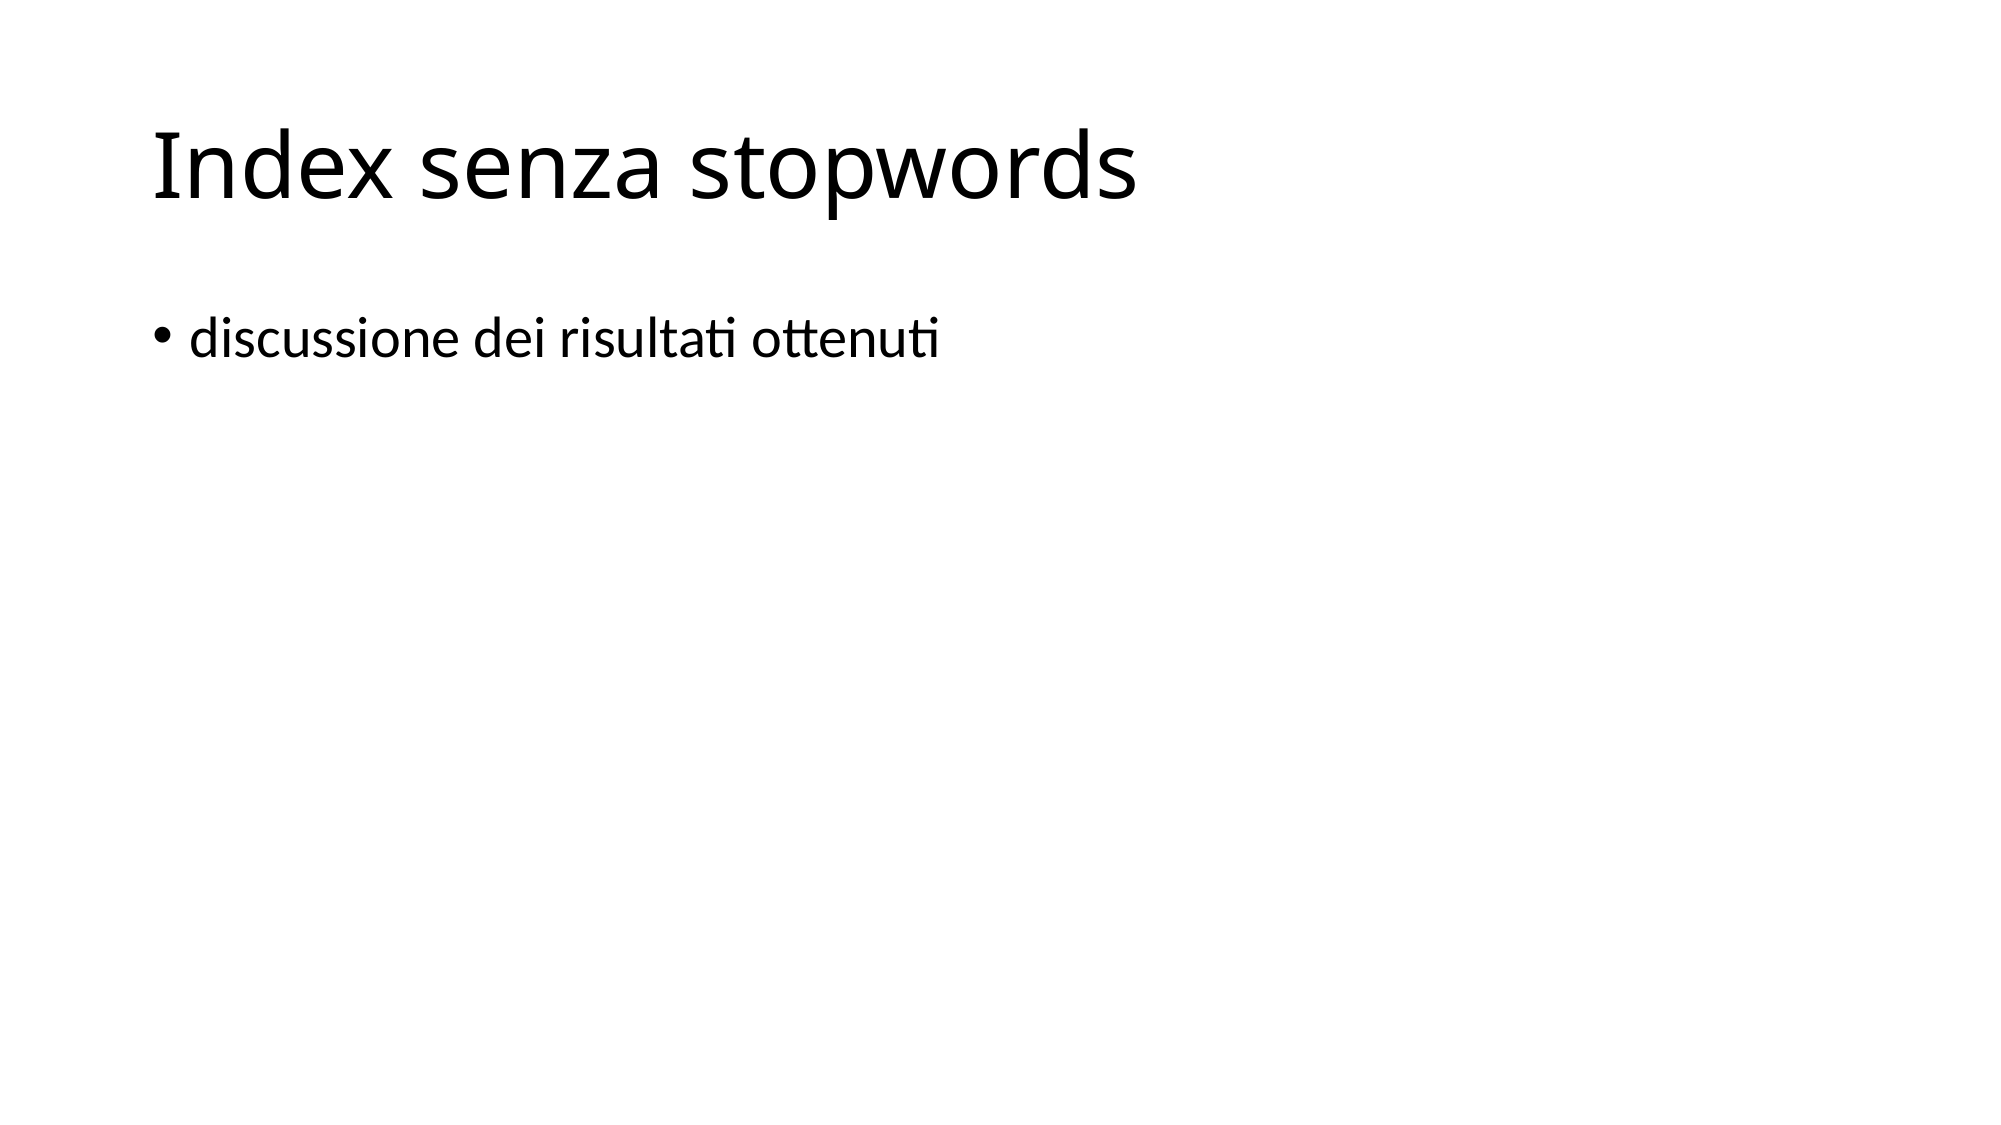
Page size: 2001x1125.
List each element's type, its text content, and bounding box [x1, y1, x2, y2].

title Index senza stopwords [137, 59, 1863, 278]
list discussione dei risultati ottenuti [137, 299, 1863, 1014]
